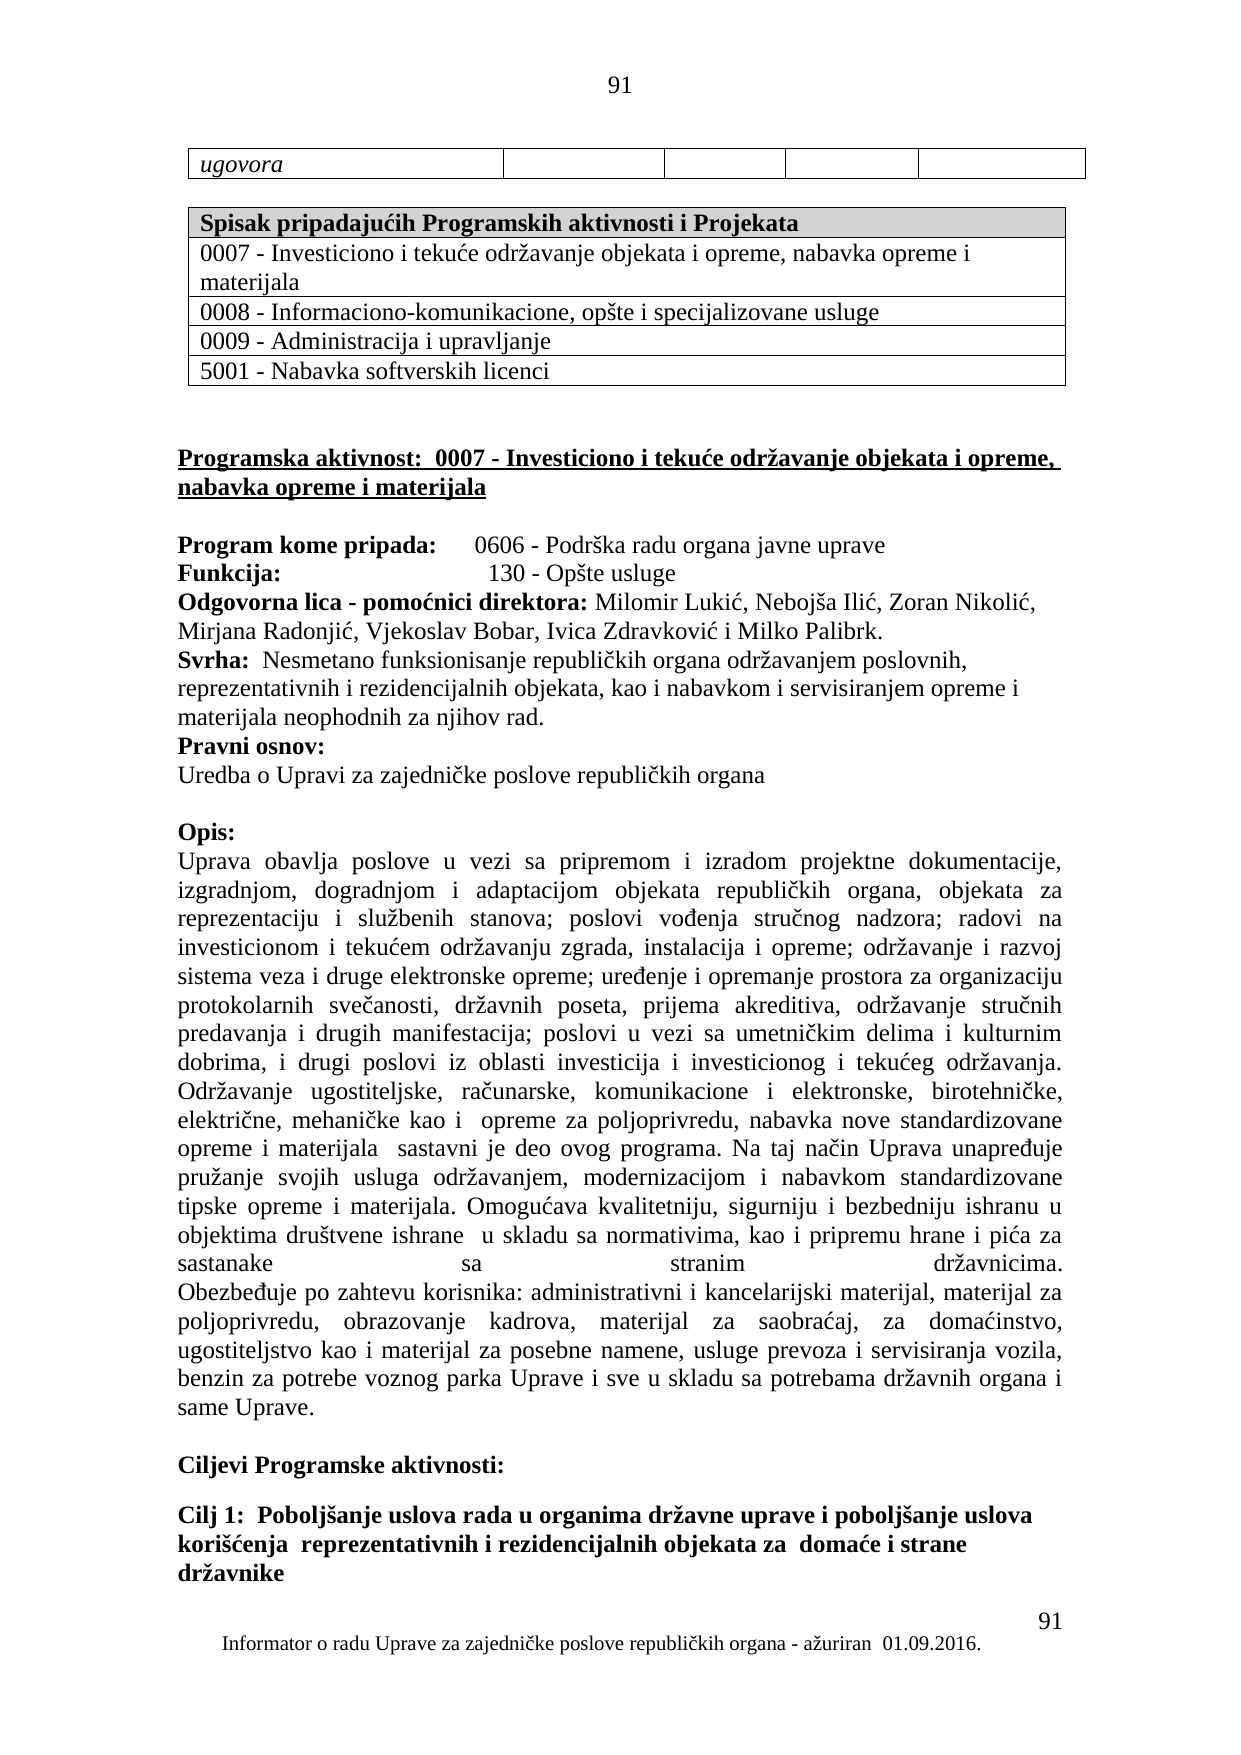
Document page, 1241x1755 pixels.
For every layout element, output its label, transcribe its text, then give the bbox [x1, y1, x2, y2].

table_cell 0007 - Investiciono i tekuće održavanje objekata i opreme, nabavka opreme i materijala [189, 238, 1065, 296]
table_cell [504, 149, 664, 177]
text Cilјevi Programske aktivnosti: [177, 1421, 1063, 1478]
text Pravni osnov: Uredba o Upravi za zajedničke poslove republičkih organa [177, 731, 1063, 817]
table_cell [665, 149, 785, 177]
table_cell - [786, 149, 918, 177]
text Opis: Uprava obavlјa poslove u vezi sa pripremom i izradom projektne dokumentacije, izgradnjom, dogradnjom i adaptacijom objekata republičkih organa, objekata za reprezentaciju i službenih stanova; poslovi vođenja stručnog nadzora; radovi na investicionom i tekućem održavanju zgrada, instalacija i opreme; održavanje i razvoj sistema veza i druge elektronske opreme; uređenje i opremanje prostora za organizaciju protokolarnih svečanosti, državnih poseta, prijema akreditiva, održavanje stručnih predavanja i drugih manifestacija; poslovi u vezi sa umetničkim delima i kulturnim dobrima, i drugi poslovi iz oblasti investicija i investicionog i tekućeg održavanja. Održavanje ugostitelјske, računarske, komunikacione i elektronske, birotehničke, električne, mehaničke kao i opreme za polјoprivredu, nabavka nove standardizovane opreme i materijala sastavni je deo ovog programa. Na taj način Uprava unapređuje pružanje svojih usluga održavanjem, modernizacijom i nabavkom standardizovane tipske opreme i materijala. Omogućava kvalitetniju, sigurniju i bezbedniju ishranu u objektima društvene ishrane u skladu sa normativima, kao i pripremu hrane i pića za sastanake sa stranim državnicima. Obezbeđuje po zahtevu korisnika: administrativni i kancelarijski materijal, materijal za polјoprivredu, obrazovanje kadrova, materijal za saobraćaj, za domaćinstvo, ugostitelјstvo kao i materijal za posebne namene, usluge prevoza i servisiranja vozila, benzin za potrebe voznog parka Uprave i sve u skladu sa potrebama državnih organa i same Uprave. [177, 817, 1063, 1421]
table_cell ugovora [189, 149, 503, 177]
table_cell 0009 - Administracija i upravlјanje [189, 326, 1065, 355]
text Programska aktivnost: 0007 - Investiciono i tekuće održavanje objekata i opreme, nabavka opreme i materijala [177, 415, 1063, 501]
table_header Spisak pripadajućih Programskih aktivnosti i Projekata [189, 208, 1065, 237]
table_cell 0008 - Informaciono-komunikacione, opšte i specijalizovane usluge [189, 297, 1065, 325]
text Program kome pripada: 0606 - Podrška radu organa javne uprave Funkcija: 130 - Opšte usluge Odgovorna lica - pomoćnici direktora: Milomir Lukić, Nebojša Ilić, Zoran Nikolić, Mirjana Radonjić, Vjekoslav Bobar, Ivica Zdravković i Milko Palibrk. [177, 501, 1063, 645]
text Svrha: Nesmetano funksionisanje republičkih organa održavanjem poslovnih, reprezentativnih i rezidencijalnih objekata, kao i nabavkom i servisiranjem opreme i materijala neophodnih za njihov rad. [177, 645, 1063, 731]
table_cell 5001 - Nabavka softverskih licenci [189, 356, 1065, 385]
table_cell [919, 149, 1085, 177]
text Cilј 1: Pobolјšanje uslova rada u organima državne uprave i pobolјšanje uslova korišćenja reprezentativnih i rezidencijalnih objekata za domaće i strane državnike [177, 1478, 1063, 1586]
